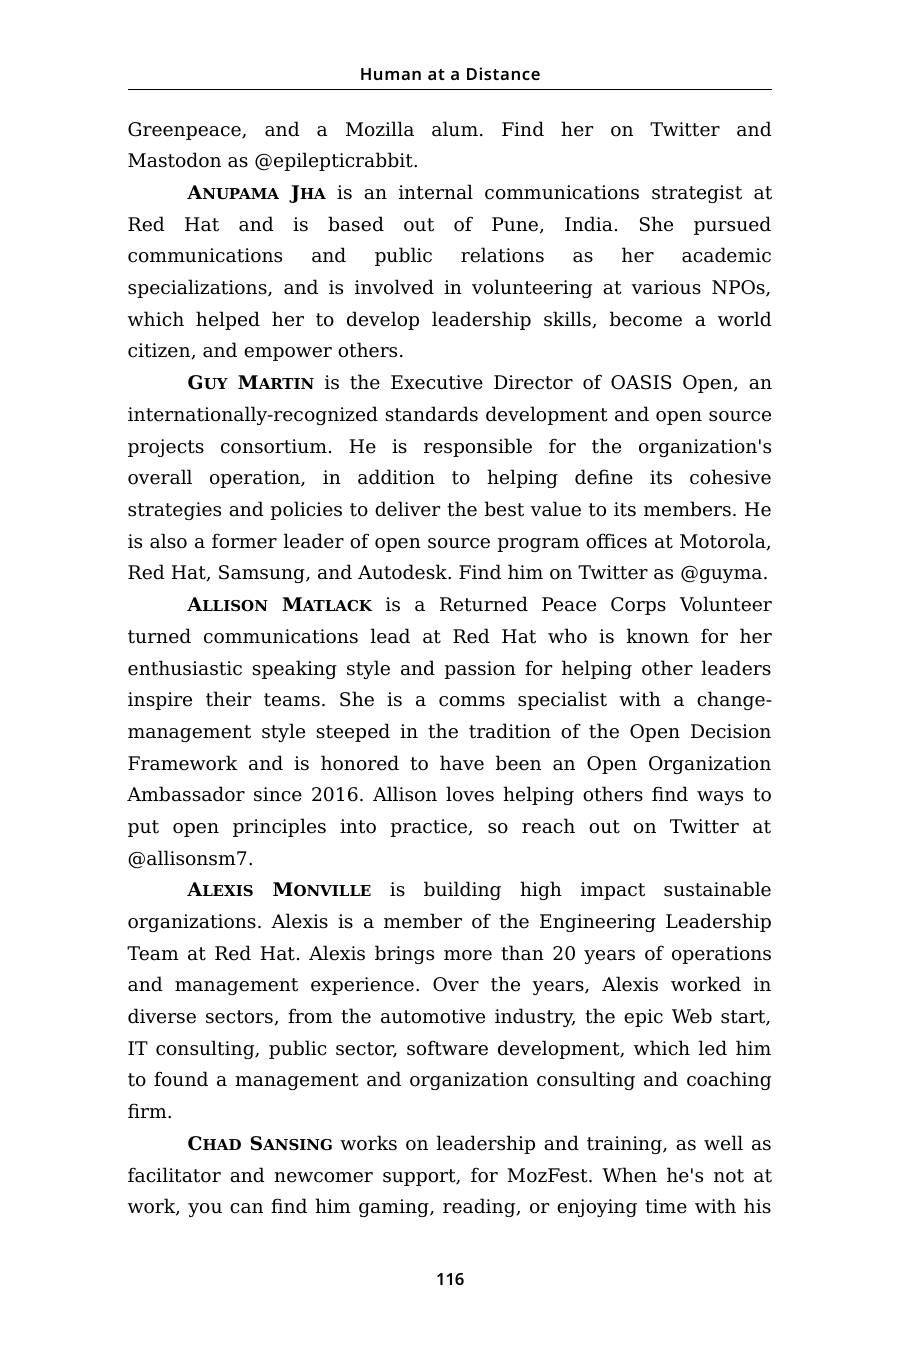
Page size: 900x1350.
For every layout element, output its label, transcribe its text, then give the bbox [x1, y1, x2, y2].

text Allison Matlack is a Returned Peace Corps Volunteer turned communications lead at Red Hat who is known for her enthusiastic speaking style and passion for helping other leaders inspire their teams. She is a comms specialist with a change-management style steeped in the tradition of the Open Decision Framework and is honored to have been an Open Organization Ambassador since 2016. Allison loves helping others find ways to put open principles into practice, so reach out on Twitter at @allisonsm7. [127, 594, 772, 869]
text Chad Sansing works on leadership and training, as well as facilitator and newcomer support, for MozFest. When he's not at work, you can find him gaming, reading, or enjoying time with his [127, 1133, 772, 1218]
text Greenpeace, and a Mozilla alum. Find her on Twitter and Mastodon as @epilepticrabbit. [127, 118, 772, 172]
text Guy Martin is the Executive Director of OASIS Open, an internationally-recognized standards development and open source projects consortium. He is responsible for the organization's overall operation, in addition to helping define its cohesive strategies and policies to deliver the best value to its members. He is also a former leader of open source program offices at Motorola, Red Hat, Samsung, and Autodesk. Find him on Twitter as @guyma. [127, 372, 772, 584]
text Anupama Jha is an internal communications strategist at Red Hat and is based out of Pune, India. She pursued communications and public relations as her academic specializations, and is involved in volunteering at various NPOs, which helped her to develop leadership skills, become a world citizen, and empower others. [127, 182, 772, 362]
text Alexis Monville is building high impact sustainable organizations. Alexis is a member of the Engineering Leadership Team at Red Hat. Alexis brings more than 20 years of operations and management experience. Over the years, Alexis worked in diverse sectors, from the automotive industry, the epic Web start, IT consulting, public sector, software development, which led him to found a management and organization consulting and coaching firm. [127, 879, 772, 1123]
